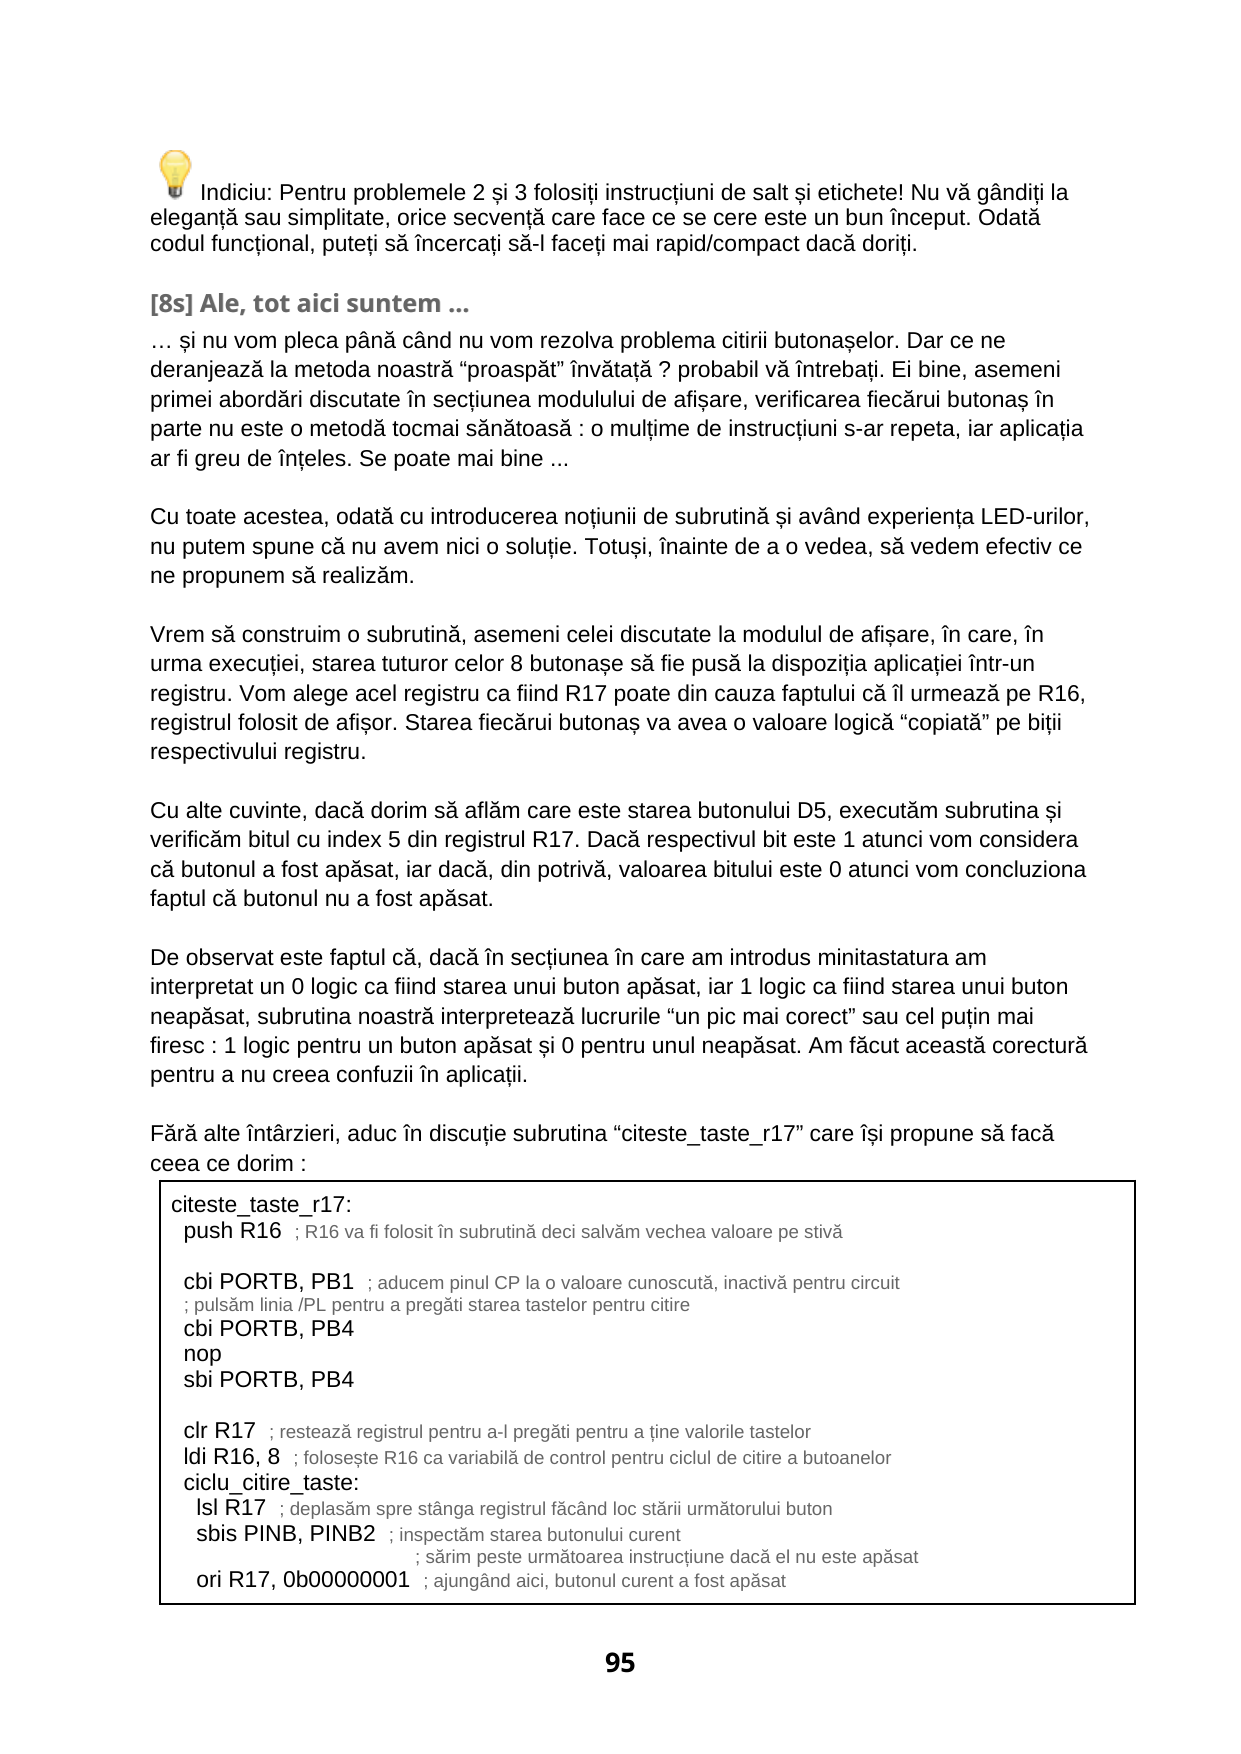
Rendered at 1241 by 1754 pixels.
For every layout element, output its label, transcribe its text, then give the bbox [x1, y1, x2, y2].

text Cu alte cuvinte, dacă dorim să aflăm care este starea butonului D5, executăm subrutina și verificăm bitul cu index 5 din registrul R17. Dacă respectivul bit este 1 atunci vom considera că butonul a fost apăsat, iar dacă, din potrivă, valoarea bitului este 0 atunci vom concluziona faptul că butonul nu a fost apăsat. [150, 798, 1090, 911]
text Fără alte întârzieri, aduc în discuție subrutina “citeste_taste_r17” care își propune să facă ceea ce dorim : [150, 1121, 1090, 1176]
text Cu toate acestea, odată cu introducerea noțiunii de subrutină și având experiența LED-urilor, nu putem spune că nu avem nici o soluție. Totuși, înainte de a o vedea, să vedem efectiv ce ne propunem să realizăm. [150, 504, 1090, 588]
text … și nu vom pleca până când nu vom rezolva problema citirii butonașelor. Dar ce ne deranjează la metoda noastră “proaspăt” învătață ? probabil vă întrebați. Ei bine, asemeni primei abordări discutate în secțiunea modulului de afișare, verificarea fiecărui butonaș în parte nu este o metodă tocmai sănătoasă : o mulțime de instrucțiuni s-ar repeta, iar aplicația ar fi greu de înțeles. Se poate mai bine ... [150, 328, 1090, 471]
text De observat este faptul că, dacă în secțiunea în care am introdus minitastatura am interpretat un 0 logic ca fiind starea unui buton apăsat, iar 1 logic ca fiind starea unui buton neapăsat, subrutina noastră interpretează lucrurile “un pic mai corect” sau cel puțin mai firesc : 1 logic pentru un buton apăsat și 0 pentru unul neapăsat. Am făcut această corectură pentru a nu creea confuzii în aplicații. [150, 944, 1090, 1088]
table_header citeste_taste_r17: push R16 ; R16 va fi folosit în subrutină deci salvăm vechea valoare pe stivă cbi PORTB, PB1 ; aducem pinul CP la o valoare cunoscută, inactivă pentru circuit ; pulsăm linia /PL pentru a pregăti starea tastelor pentru citire cbi PORTB, PB4 nop sbi PORTB, PB4 clr R17 ; restează registrul pentru a-l pregăti pentru a ține valorile tastelor ldi R16, 8 ; folosește R16 ca variabilă de control pentru ciclul de citire a butoanelor ciclu_citire_taste: lsl R17 ; deplasăm spre stânga registrul făcând loc stării următorului buton sbis PINB, PINB2 ; inspectăm starea butonului curent ; sărim peste următoarea instrucțiune dacă el nu este apăsat ori R17, 0b00000001 ; ajungând aici, butonul curent a fost apăsat [161, 1182, 1134, 1603]
text Indiciu: Pentru problemele 2 și 3 folosiți instrucțiuni de salt și etichete! Nu vă gândiți la eleganță sau simplitate, orice secvență care face ce se cere este un bun început. Odată codul funcțional, puteți să încercați să-l faceți mai rapid/compact dacă doriți. [150, 176, 1090, 256]
text Vrem să construim o subrutină, asemeni celei discutate la modulul de afișare, în care, în urma execuției, starea tuturor celor 8 butonașe să fie pusă la dispoziția aplicației într-un registru. Vom alege acel registru ca fiind R17 poate din cauza faptului că îl urmează pe R16, registrul folosit de afișor. Starea fiecărui butonaș va avea o valoare logică “copiată” pe biții respectivului registru. [150, 621, 1090, 764]
subtitle [8s] Ale, tot aici suntem … [150, 285, 1090, 319]
picture [150, 150, 200, 200]
